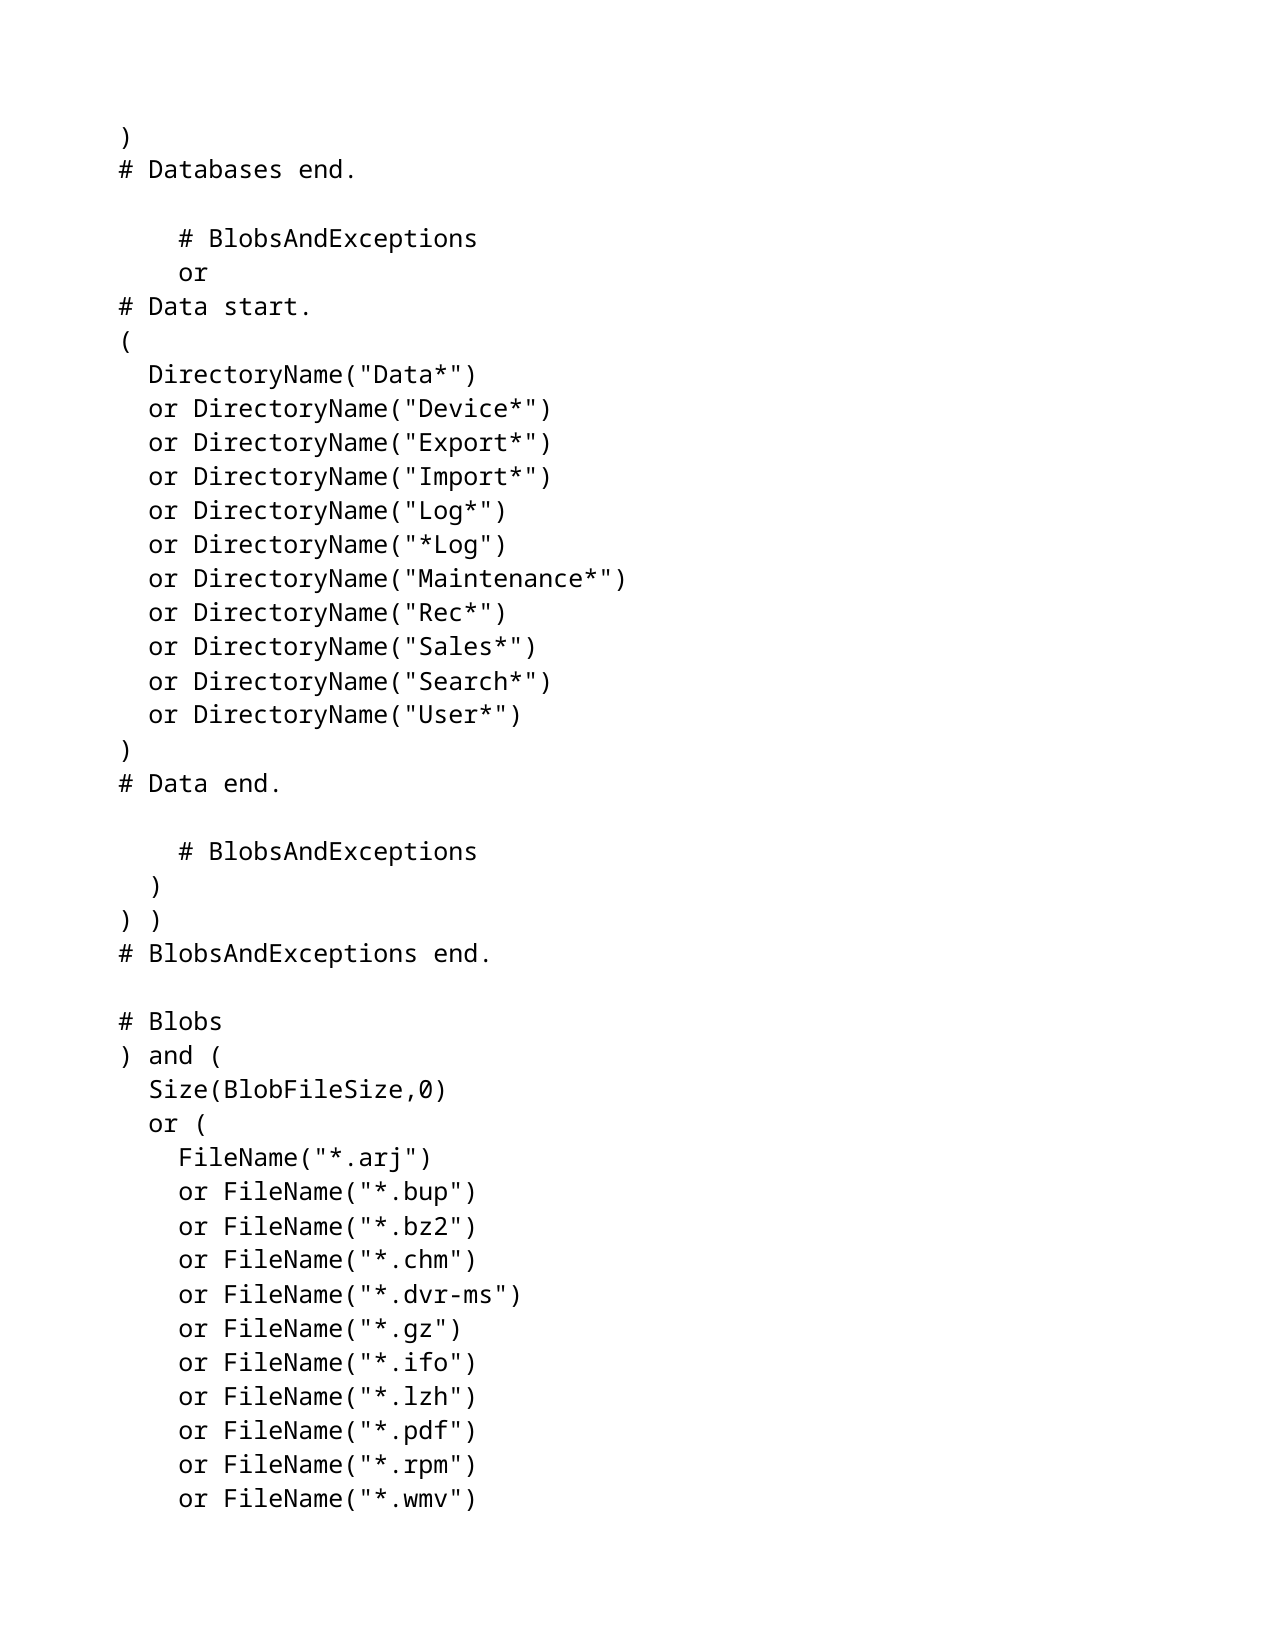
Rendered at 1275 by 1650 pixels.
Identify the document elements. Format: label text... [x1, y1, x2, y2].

text or FileName("*.lzh") [118, 1378, 1157, 1412]
text # BlobsAndExceptions [118, 833, 1157, 867]
text or DirectoryName("Sales*") [118, 629, 1157, 663]
text or DirectoryName("Search*") [118, 663, 1157, 697]
text ) [118, 731, 1157, 765]
text DirectoryName("Data*") [118, 357, 1157, 391]
text ( [118, 322, 1157, 357]
text or DirectoryName("Log*") [118, 493, 1157, 527]
text ) [118, 867, 1157, 902]
text FileName("*.arj") [118, 1140, 1157, 1174]
text # BlobsAndExceptions end. [118, 936, 1157, 970]
text # Data end. [118, 765, 1157, 799]
text or FileName("*.gz") [118, 1310, 1157, 1344]
text # Databases end. [118, 152, 1157, 186]
text ) ) [118, 902, 1157, 936]
text or [118, 254, 1157, 288]
text ) and ( [118, 1038, 1157, 1072]
text or DirectoryName("Import*") [118, 459, 1157, 493]
text or DirectoryName("Device*") [118, 391, 1157, 425]
text or DirectoryName("*Log") [118, 527, 1157, 561]
text # Blobs [118, 1004, 1157, 1038]
text or DirectoryName("Maintenance*") [118, 561, 1157, 595]
text or FileName("*.ifo") [118, 1344, 1157, 1378]
text or ( [118, 1106, 1157, 1140]
text or FileName("*.pdf") [118, 1412, 1157, 1447]
text # BlobsAndExceptions [118, 220, 1157, 254]
text or FileName("*.rpm") [118, 1447, 1157, 1481]
text or FileName("*.dvr-ms") [118, 1276, 1157, 1310]
text Size(BlobFileSize,0) [118, 1072, 1157, 1106]
text or FileName("*.wmv") [118, 1481, 1157, 1515]
text # Data start. [118, 288, 1157, 322]
text or FileName("*.chm") [118, 1242, 1157, 1276]
text or DirectoryName("User*") [118, 697, 1157, 731]
text or FileName("*.bup") [118, 1174, 1157, 1208]
text or DirectoryName("Rec*") [118, 595, 1157, 629]
text ) [118, 118, 1157, 152]
text or DirectoryName("Export*") [118, 425, 1157, 459]
text or FileName("*.bz2") [118, 1208, 1157, 1242]
